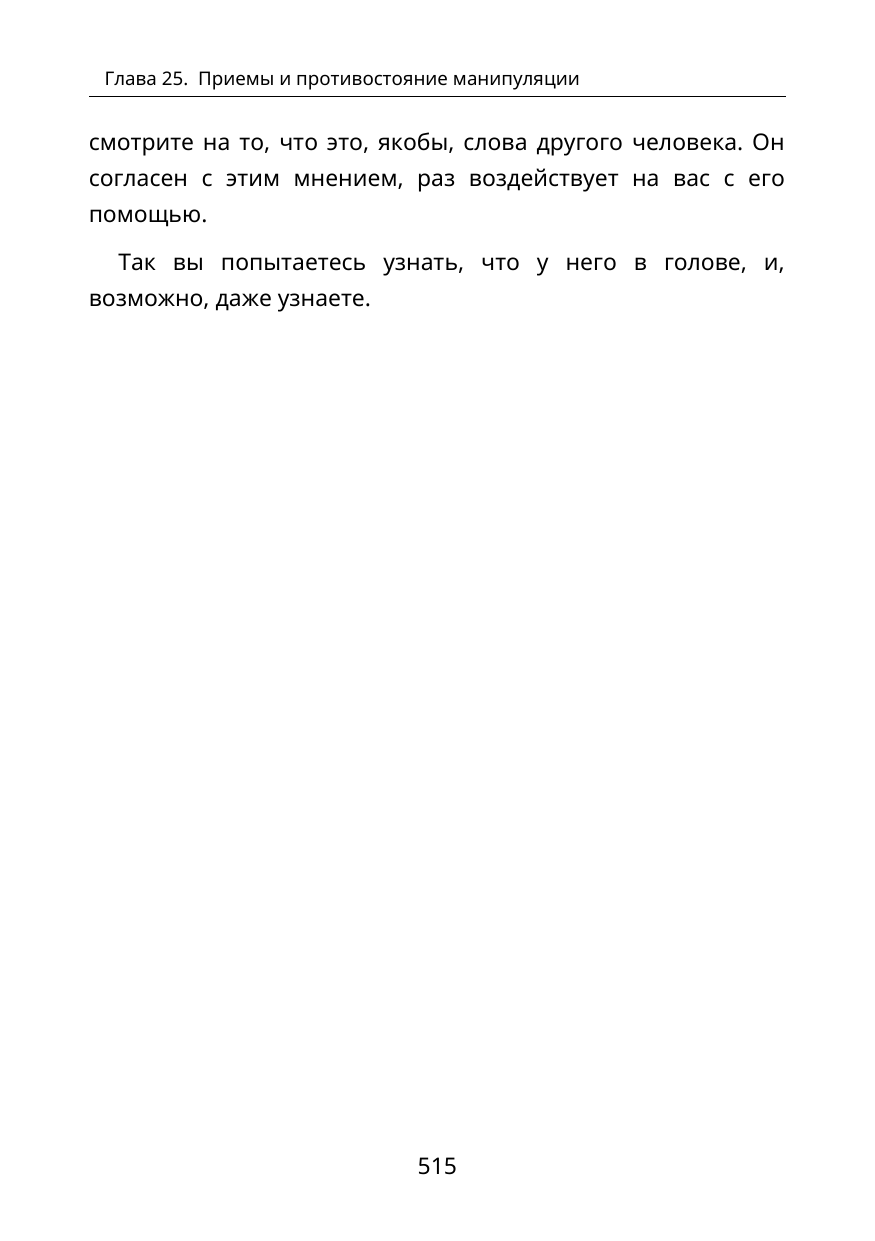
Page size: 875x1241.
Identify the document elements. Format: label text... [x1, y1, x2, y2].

text Так вы попытаетесь узнать, что у него в голове, и, возможно, даже узнаете. [88, 246, 786, 313]
text смотрите на то, что это, якобы, слова другого человека. Он согласен с этим мнением, раз воздействует на вас с его помощью. [88, 126, 786, 229]
